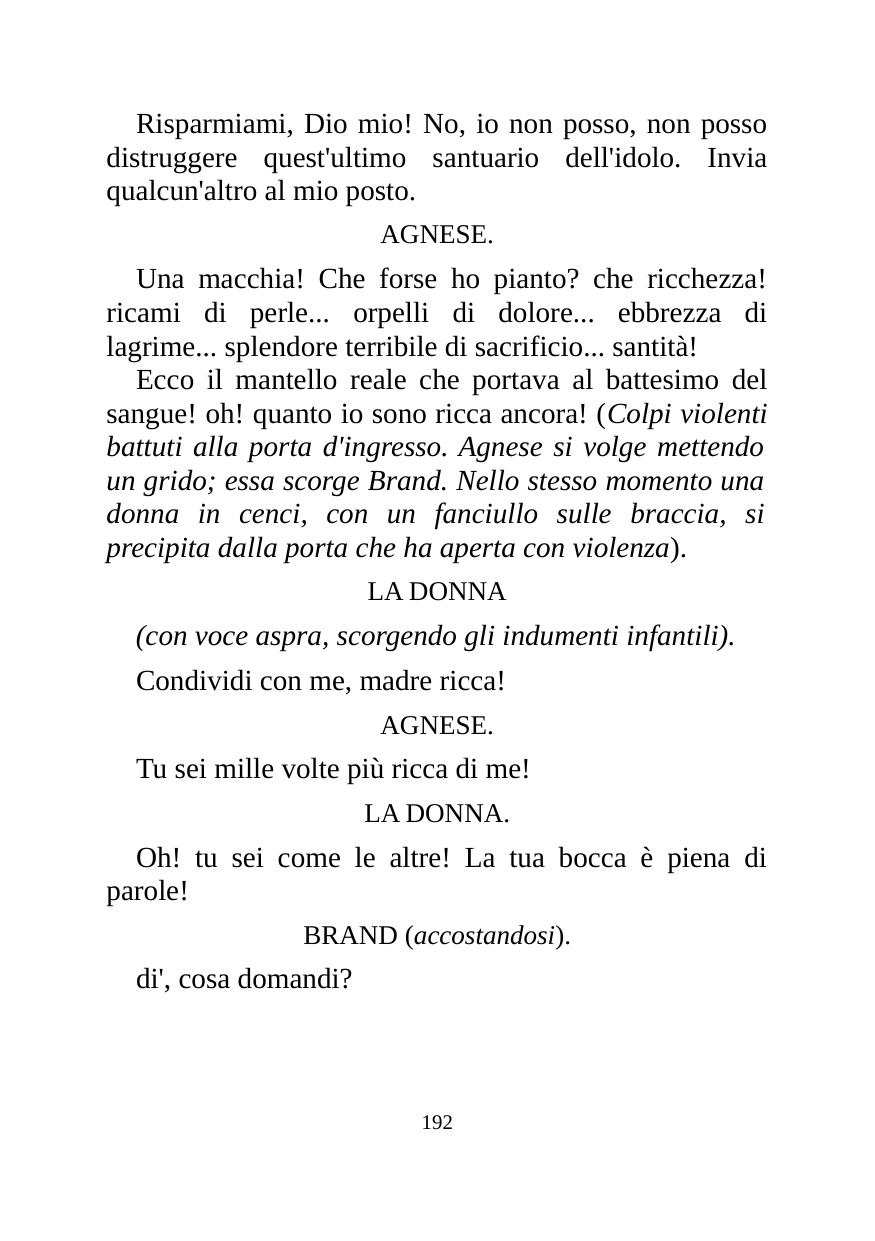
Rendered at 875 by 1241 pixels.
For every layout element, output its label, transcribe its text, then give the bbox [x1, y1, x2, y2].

text Una macchia! Che forse ho pianto? che ricchezza! ricami di perle... orpelli di dolore... ebbrezza di lagrime... splendore terribile di sacrificio... santità! [106, 262, 768, 362]
text Condividi con me, madre ricca! [106, 663, 768, 697]
text di', cosa domandi? [106, 962, 768, 995]
text Ecco il mantello reale che portava al battesimo del sangue! oh! quanto io sono ricca ancora! (Colpi violenti battuti alla porta d'ingresso. Agnese si volge mettendo un grido; essa scorge Brand. Nello stesso momento una donna in cenci, con un fanciullo sulle braccia, si precipita dalla porta che ha aperta con violenza). [106, 362, 768, 563]
text LA DONNA. [106, 797, 768, 828]
text Oh! tu sei come le altre! La tua bocca è piena di parole! [106, 840, 768, 907]
text AGNESE. [106, 709, 768, 740]
text AGNESE. [106, 219, 768, 250]
text (con voce aspra, scorgendo gli indumenti infantili). [106, 618, 768, 652]
text LA DONNA [106, 575, 768, 606]
text Risparmiami, Dio mio! No, io non posso, non posso distruggere quest'ultimo santuario dell'idolo. Invia qualcun'altro al mio posto. [106, 106, 768, 207]
text BRAND (accostandosi). [106, 919, 768, 950]
text Tu sei mille volte più ricca di me! [106, 752, 768, 785]
